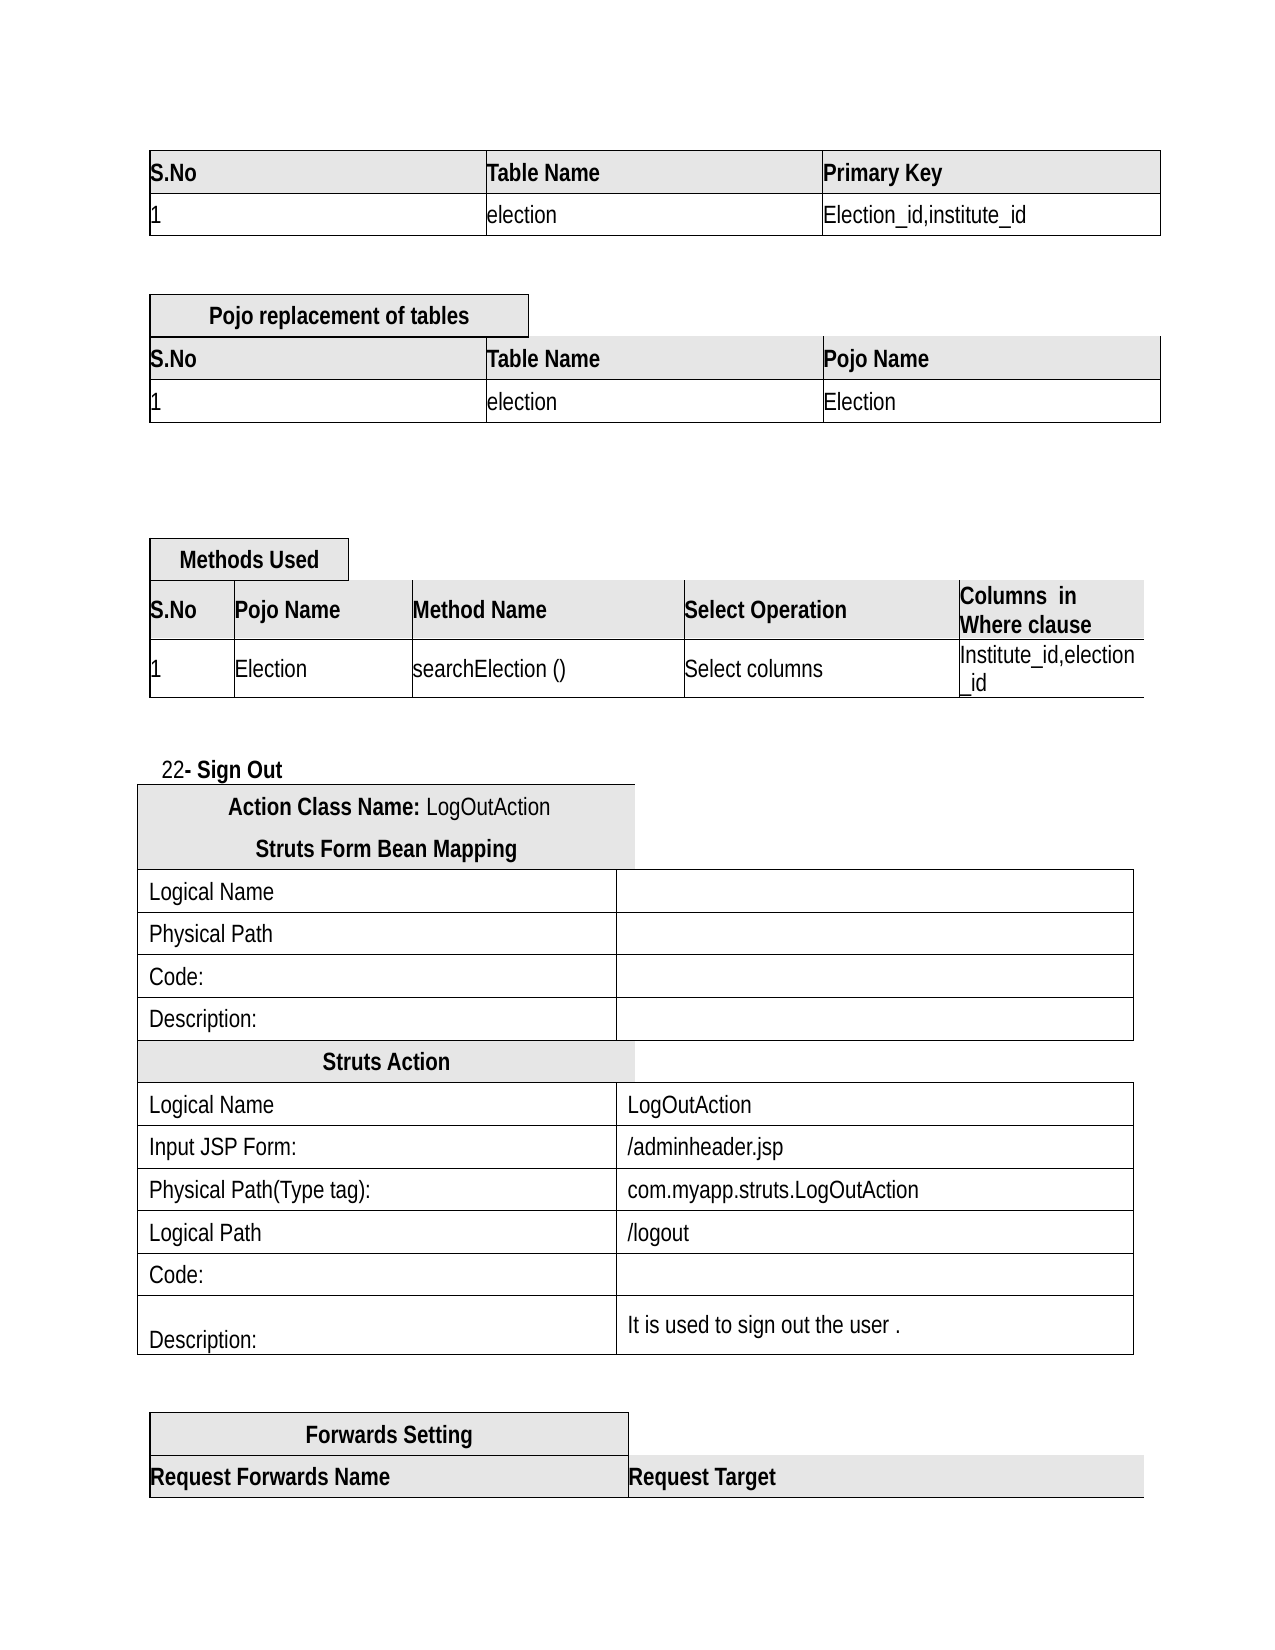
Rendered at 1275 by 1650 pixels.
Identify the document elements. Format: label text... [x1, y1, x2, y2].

table_cell [617, 913, 1133, 954]
text 22- Sign Out [150, 755, 1125, 784]
table_cell Description: [138, 998, 616, 1039]
table_header Action Class Name: LogOutAction [138, 785, 635, 827]
table_cell Election [824, 380, 1160, 422]
table_cell S.No [151, 151, 486, 193]
table_cell Struts Action [138, 1041, 635, 1082]
table_cell It is used to sign out the user . [617, 1296, 1133, 1353]
table_cell Code: [138, 955, 616, 997]
table_cell Election [235, 640, 412, 697]
table_cell Request Target [629, 1455, 1144, 1497]
table_cell [635, 1041, 1133, 1082]
table_cell Pojo Name [235, 580, 412, 638]
table_cell Description: [138, 1296, 616, 1353]
table_header Pojo replacement of tables [151, 295, 528, 336]
table_cell /adminheader.jsp [617, 1126, 1133, 1167]
table_cell S.No [151, 581, 234, 638]
table_header [635, 784, 1133, 827]
table_cell Logical Name [138, 870, 616, 912]
table_header Forwards Setting [151, 1413, 628, 1455]
table_cell Election_id,institute_id [823, 194, 1160, 235]
table_header Methods Used [151, 539, 348, 580]
table_cell [617, 870, 1133, 912]
table_cell Table Name [487, 151, 822, 193]
table_cell Primary Key [823, 151, 1160, 193]
table_cell Code: [138, 1254, 616, 1295]
table_cell Select Operation [685, 580, 959, 638]
table_cell com.myapp.struts.LogOutAction [617, 1169, 1133, 1210]
table_header [529, 294, 823, 336]
table_cell Pojo Name [824, 336, 1160, 379]
table_header [349, 538, 547, 580]
table_cell searchElection () [413, 640, 684, 697]
table_cell [617, 1254, 1133, 1295]
table_cell Method Name [413, 580, 684, 638]
table_cell 1 [151, 194, 486, 235]
table_cell Request Forwards Name [151, 1456, 628, 1497]
table_cell Physical Path(Type tag): [138, 1169, 616, 1210]
table_cell 1 [151, 640, 234, 697]
table_cell /logout [617, 1211, 1133, 1253]
table_cell Table Name [487, 336, 823, 379]
table_cell Logical Name [138, 1083, 616, 1125]
table_cell Logical Path [138, 1211, 616, 1253]
table_cell [635, 827, 1133, 869]
table_cell Physical Path [138, 913, 616, 954]
table_cell Select columns [685, 640, 959, 697]
table_cell S.No [151, 338, 486, 379]
table_cell Input JSP Form: [138, 1126, 616, 1167]
table_cell Struts Form Bean Mapping [138, 827, 635, 869]
table_cell Institute_id,election_id [960, 640, 1144, 697]
table_cell election [487, 380, 823, 422]
table_cell LogOutAction [617, 1083, 1133, 1125]
table_header [823, 294, 1161, 336]
table_cell Columns in Where clause [960, 580, 1144, 638]
table_cell [617, 998, 1133, 1039]
table_cell 1 [151, 380, 486, 422]
table_cell election [487, 194, 822, 235]
table_cell [617, 955, 1133, 997]
table_header [548, 538, 1144, 580]
table_header [629, 1412, 1144, 1455]
